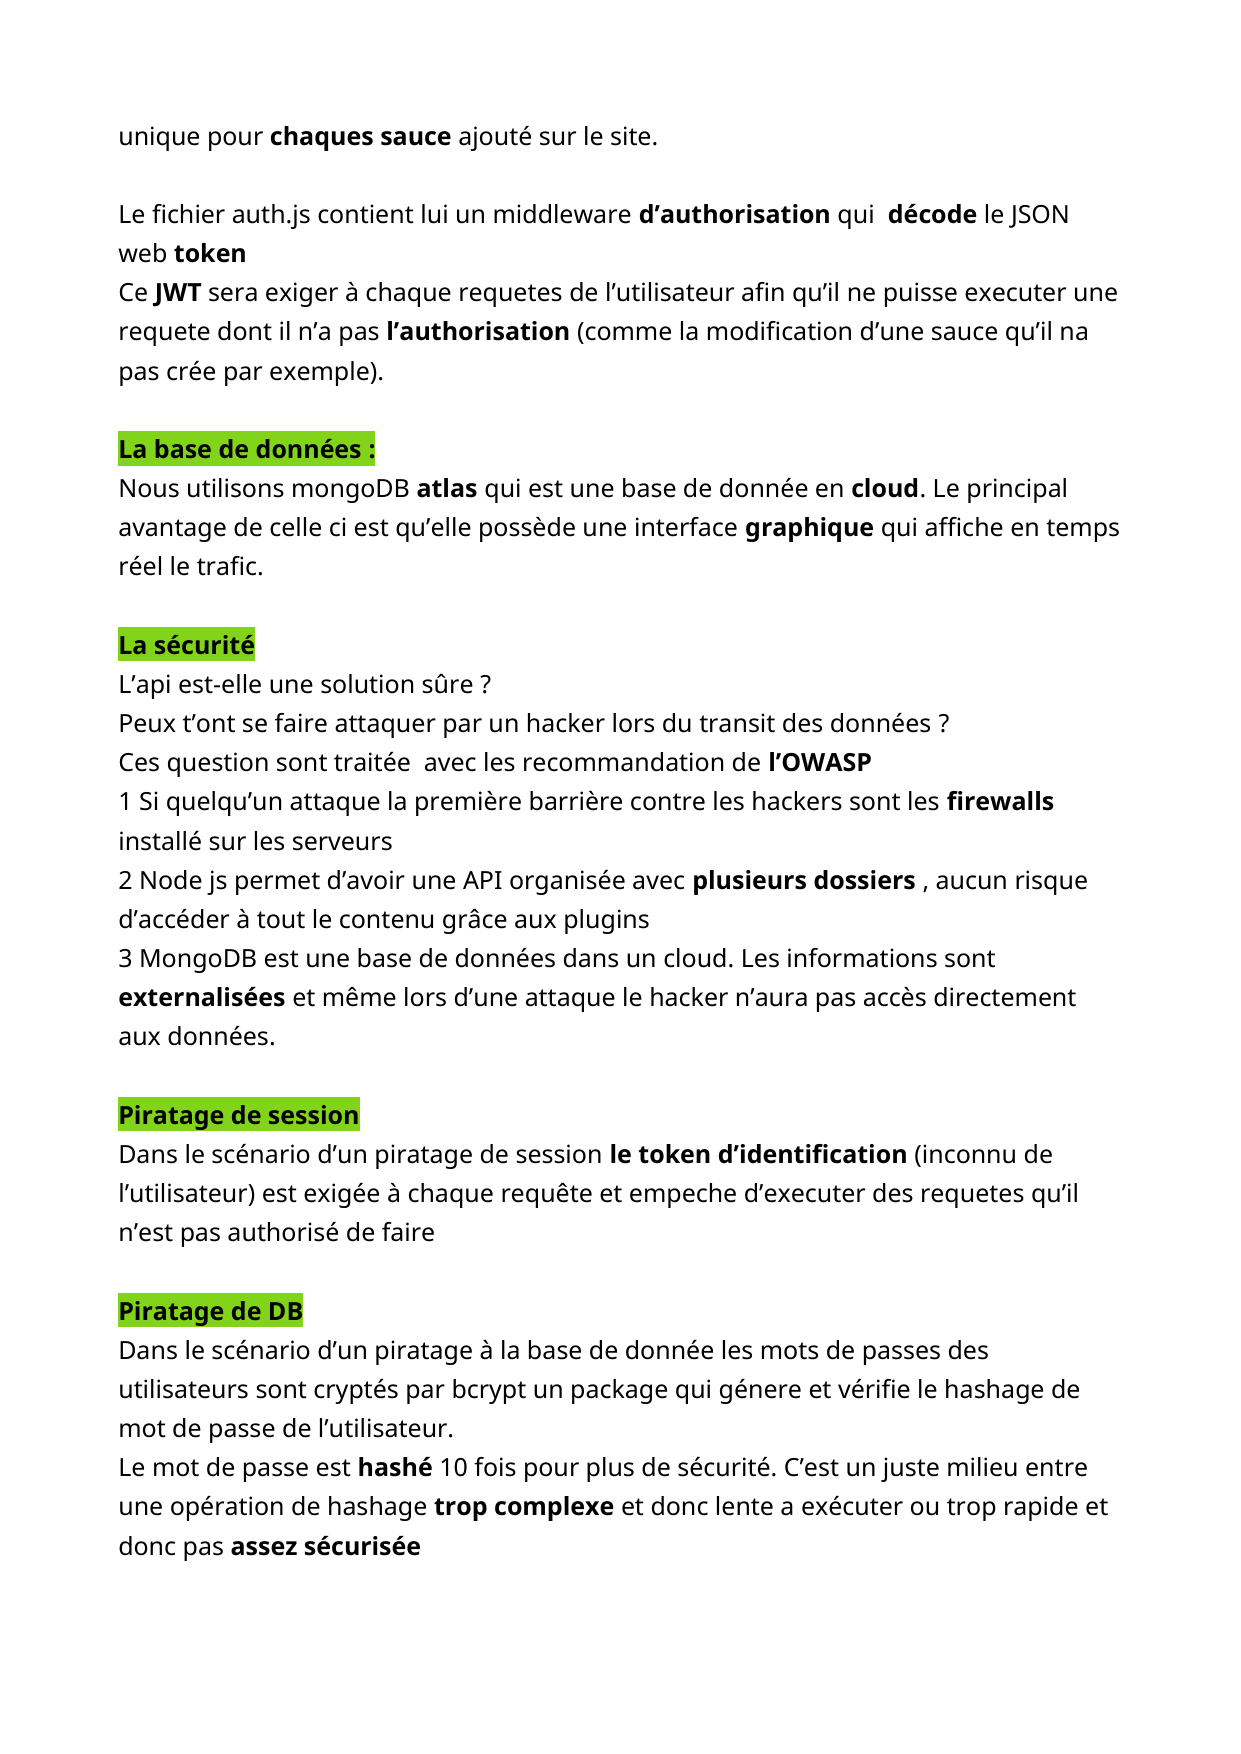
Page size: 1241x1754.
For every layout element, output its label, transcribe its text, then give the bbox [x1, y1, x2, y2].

text 2 Node js permet d’avoir une API organisée avec plusieurs dossiers , aucun risque d’accéder à tout le contenu grâce aux plugins [118, 862, 1122, 936]
text Ce JWT sera exiger à chaque requetes de l’utilisateur afin qu’il ne puisse executer une requete dont il n’a pas l’authorisation (comme la modification d’une sauce qu’il na pas crée par exemple). [118, 275, 1122, 387]
text La sécurité [118, 627, 1122, 661]
text Dans le scénario d’un piratage à la base de donnée les mots de passes des utilisateurs sont cryptés par bcrypt un package qui génere et vérifie le hashage de mot de passe de l’utilisateur. [118, 1332, 1122, 1445]
text Le fichier auth.js contient lui un middleware d’authorisation qui décode le JSON web token [118, 196, 1122, 270]
text Nous utilisons mongoDB atlas qui est une base de donnée en cloud. Le principal avantage de celle ci est qu’elle possède une interface graphique qui affiche en temps réel le trafic. [118, 471, 1122, 583]
text Dans le scénario d’un piratage de session le token d’identification (inconnu de l’utilisateur) est exigée à chaque requête et empeche d’executer des requetes qu’il n’est pas authorisé de faire [118, 1136, 1122, 1249]
text Ces question sont traitée avec les recommandation de l’OWASP [118, 745, 1122, 779]
text La base de données : [118, 431, 1122, 466]
text Piratage de session [118, 1097, 1122, 1131]
text unique pour chaques sauce ajouté sur le site. [118, 118, 1122, 152]
text 1 Si quelqu’un attaque la première barrière contre les hackers sont les firewalls installé sur les serveurs [118, 784, 1122, 857]
text L’api est-elle une solution sûre ? [118, 666, 1122, 701]
text Piratage de DB [118, 1293, 1122, 1327]
text Peux t’ont se faire attaquer par un hacker lors du transit des données ? [118, 706, 1122, 740]
text Le mot de passe est hashé 10 fois pour plus de sécurité. C’est un juste milieu entre une opération de hashage trop complexe et donc lente a exécuter ou trop rapide et donc pas assez sécurisée [118, 1450, 1122, 1562]
text 3 MongoDB est une base de données dans un cloud. Les informations sont externalisées et même lors d’une attaque le hacker n’aura pas accès directement aux données. [118, 941, 1122, 1053]
